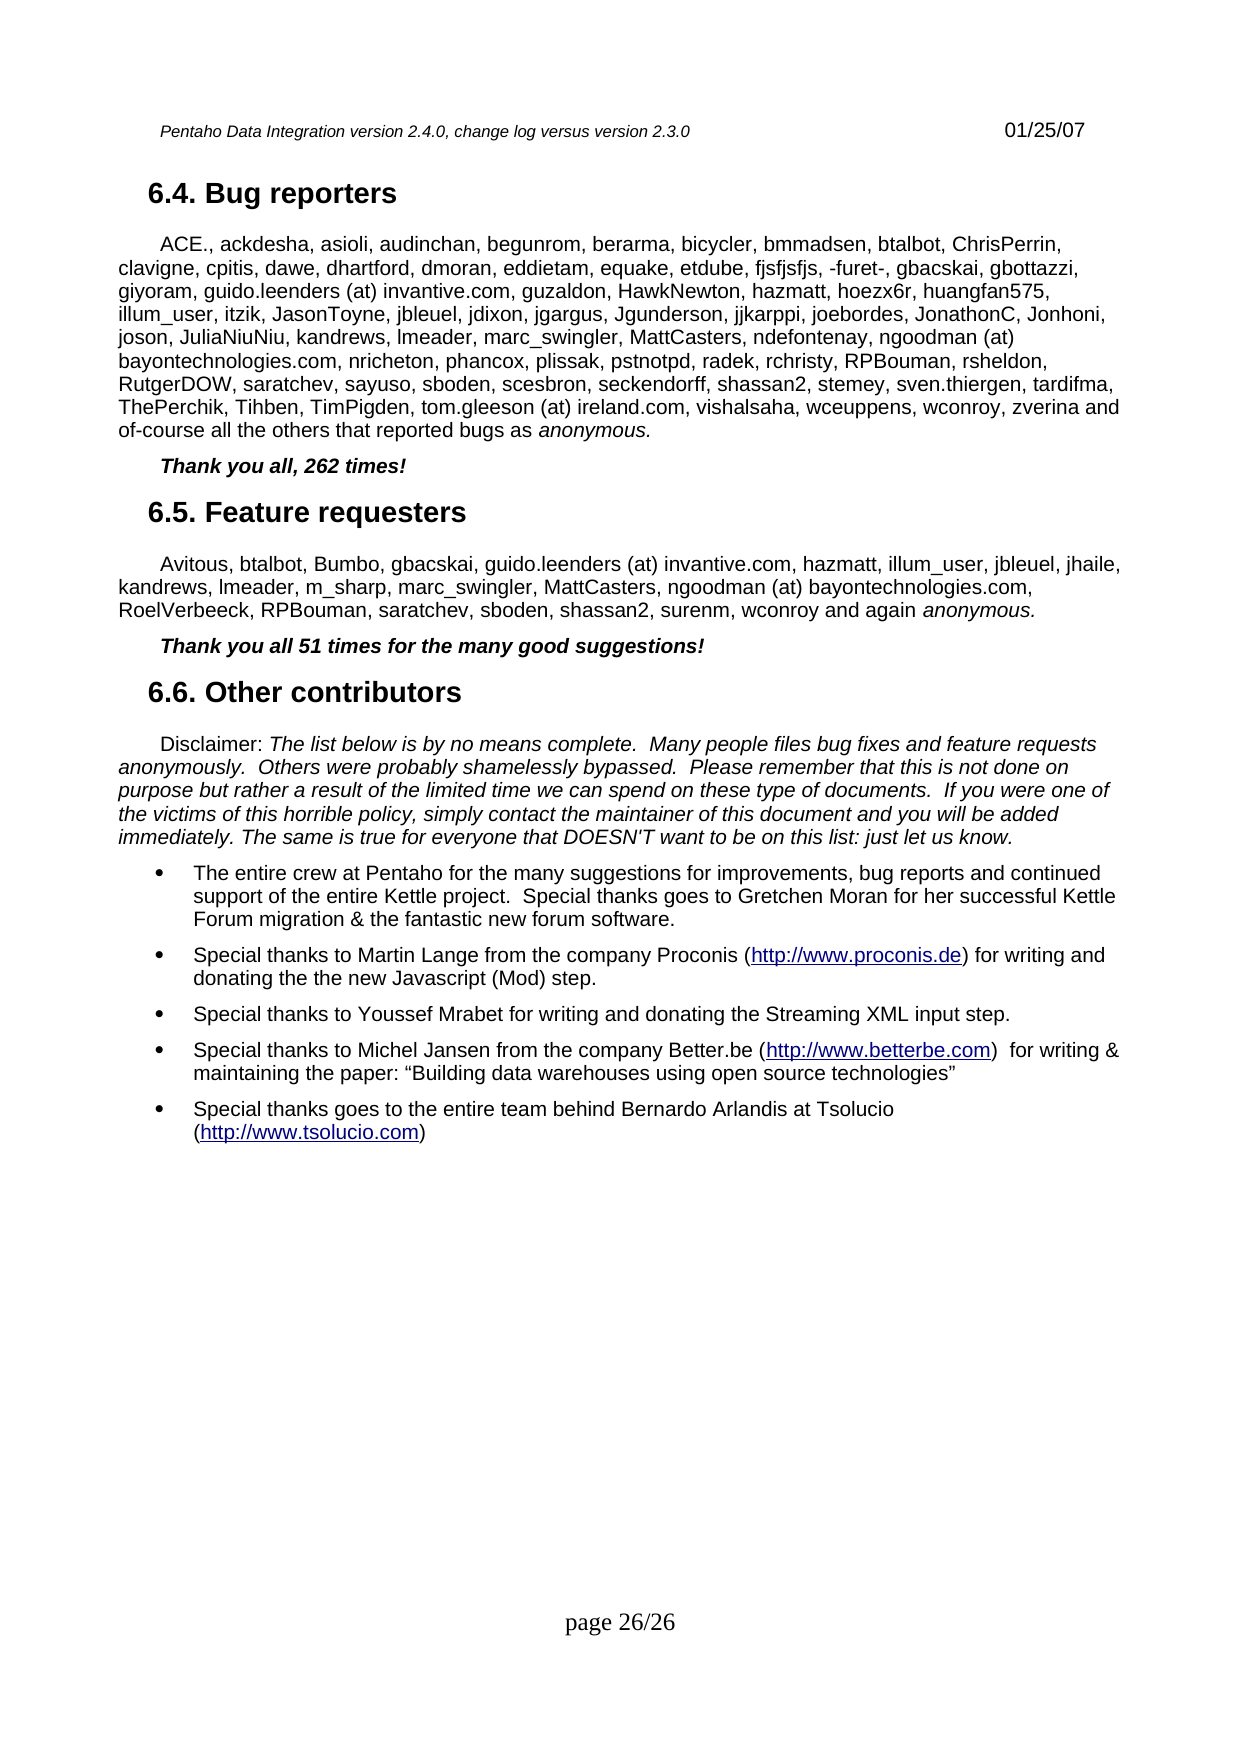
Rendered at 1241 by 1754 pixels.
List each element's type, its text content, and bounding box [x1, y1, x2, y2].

subtitle Other contributors [148, 676, 1122, 709]
list Special thanks to Youssef Mrabet for writing and donating the Streaming XML input step. [156, 1003, 1122, 1026]
text Thank you all, 262 times! [118, 454, 1122, 478]
list Special thanks goes to the entire team behind Bernardo Arlandis at Tsolucio (http://www.tsolucio.com) [156, 1097, 1122, 1144]
subtitle Feature requesters [148, 496, 1122, 529]
subtitle Bug reporters [148, 177, 1122, 209]
text Disclaimer: The list below is by no means complete. Many people files bug fixes and feature requests anonymously. Others were probably shamelessly bypassed. Please remember that this is not done on purpose but rather a result of the limited time we can spend on these type of documents. If you were one of the victims of this horrible policy, simply contact the maintainer of this document and you will be added immediately. The same is true for everyone that DOESN'T want to be on this list: just let us know. [118, 733, 1122, 849]
text ACE., ackdesha, asioli, audinchan, begunrom, berarma, bicycler, bmmadsen, btalbot, ChrisPerrin, clavigne, cpitis, dawe, dhartford, dmoran, eddietam, equake, etdube, fjsfjsfjs, -furet-, gbacskai, gbottazzi, giyoram, guido.leenders (at) invantive.com, guzaldon, HawkNewton, hazmatt, hoezx6r, huangfan575, illum_user, itzik, JasonToyne, jbleuel, jdixon, jgargus, Jgunderson, jjkarppi, joebordes, JonathonC, Jonhoni, joson, JuliaNiuNiu, kandrews, lmeader, marc_swingler, MattCasters, ndefontenay, ngoodman (at) bayontechnologies.com, nricheton, phancox, plissak, pstnotpd, radek, rchristy, RPBouman, rsheldon, RutgerDOW, saratchev, sayuso, sboden, scesbron, seckendorff, shassan2, stemey, sven.thiergen, tardifma, ThePerchik, Tihben, TimPigden, tom.gleeson (at) ireland.com, vishalsaha, wceuppens, wconroy, zverina and of-course all the others that reported bugs as anonymous. [118, 233, 1122, 442]
text Thank you all 51 times for the many good suggestions! [118, 635, 1122, 658]
text Avitous, btalbot, Bumbo, gbacskai, guido.leenders (at) invantive.com, hazmatt, illum_user, jbleuel, jhaile, kandrews, lmeader, m_sharp, marc_swingler, MattCasters, ngoodman (at) bayontechnologies.com, RoelVerbeeck, RPBouman, saratchev, sboden, shassan2, surenm, wconroy and again anonymous. [118, 552, 1122, 622]
list Special thanks to Michel Jansen from the company Better.be (http://www.betterbe.com) for writing & maintaining the paper: “Building data warehouses using open source technologies” [156, 1038, 1122, 1085]
list The entire crew at Pentaho for the many suggestions for improvements, bug reports and continued support of the entire Kettle project. Special thanks goes to Gretchen Moran for her successful Kettle Forum migration & the fantastic new forum software. [156, 861, 1122, 931]
list Special thanks to Martin Lange from the company Proconis (http://www.proconis.de) for writing and donating the the new Javascript (Mod) step. [156, 943, 1122, 990]
